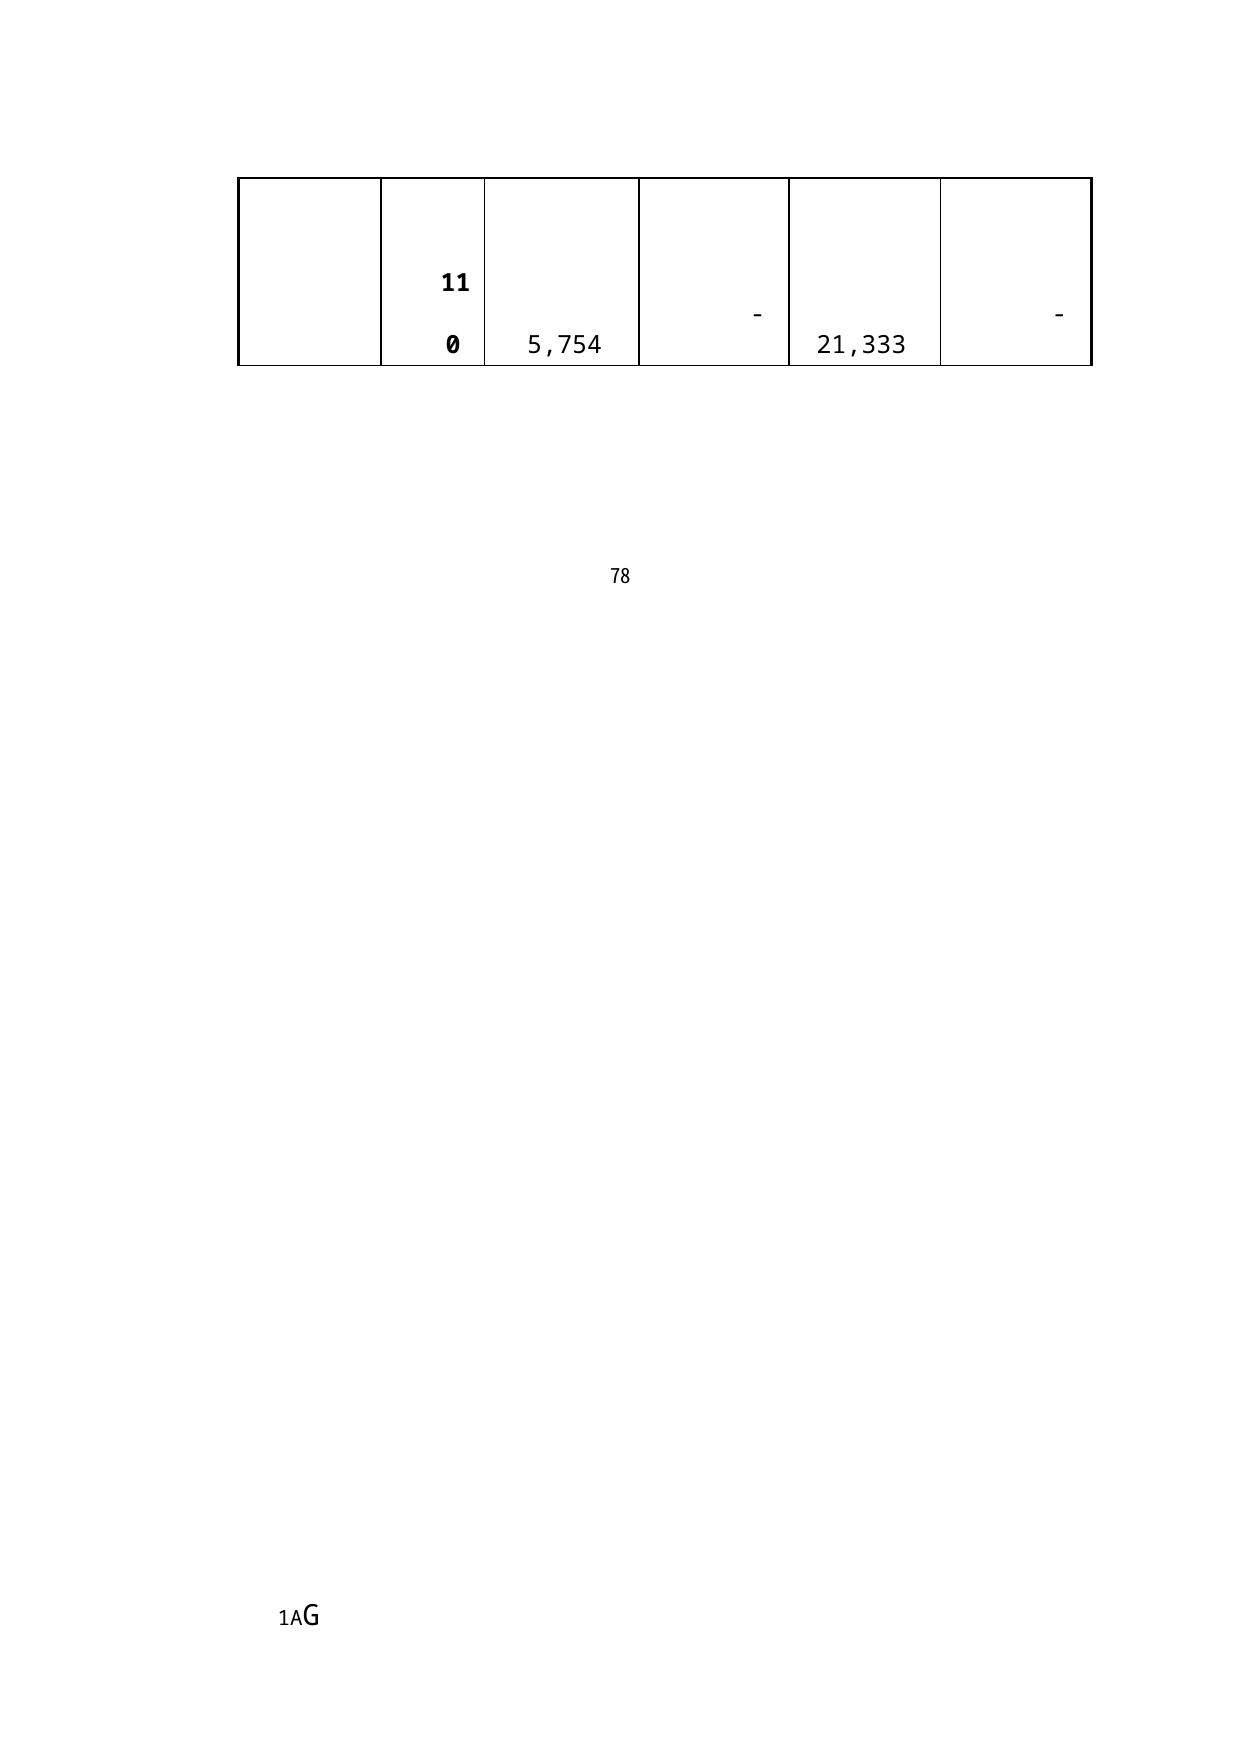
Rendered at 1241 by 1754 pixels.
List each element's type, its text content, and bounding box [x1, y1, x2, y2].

table_cell - [941, 179, 1090, 365]
table_cell - [640, 179, 788, 365]
table_cell [240, 179, 380, 365]
table_cell 21,333 [790, 179, 940, 365]
table_cell 110 [382, 179, 484, 365]
table_cell 5,754 [485, 179, 638, 365]
